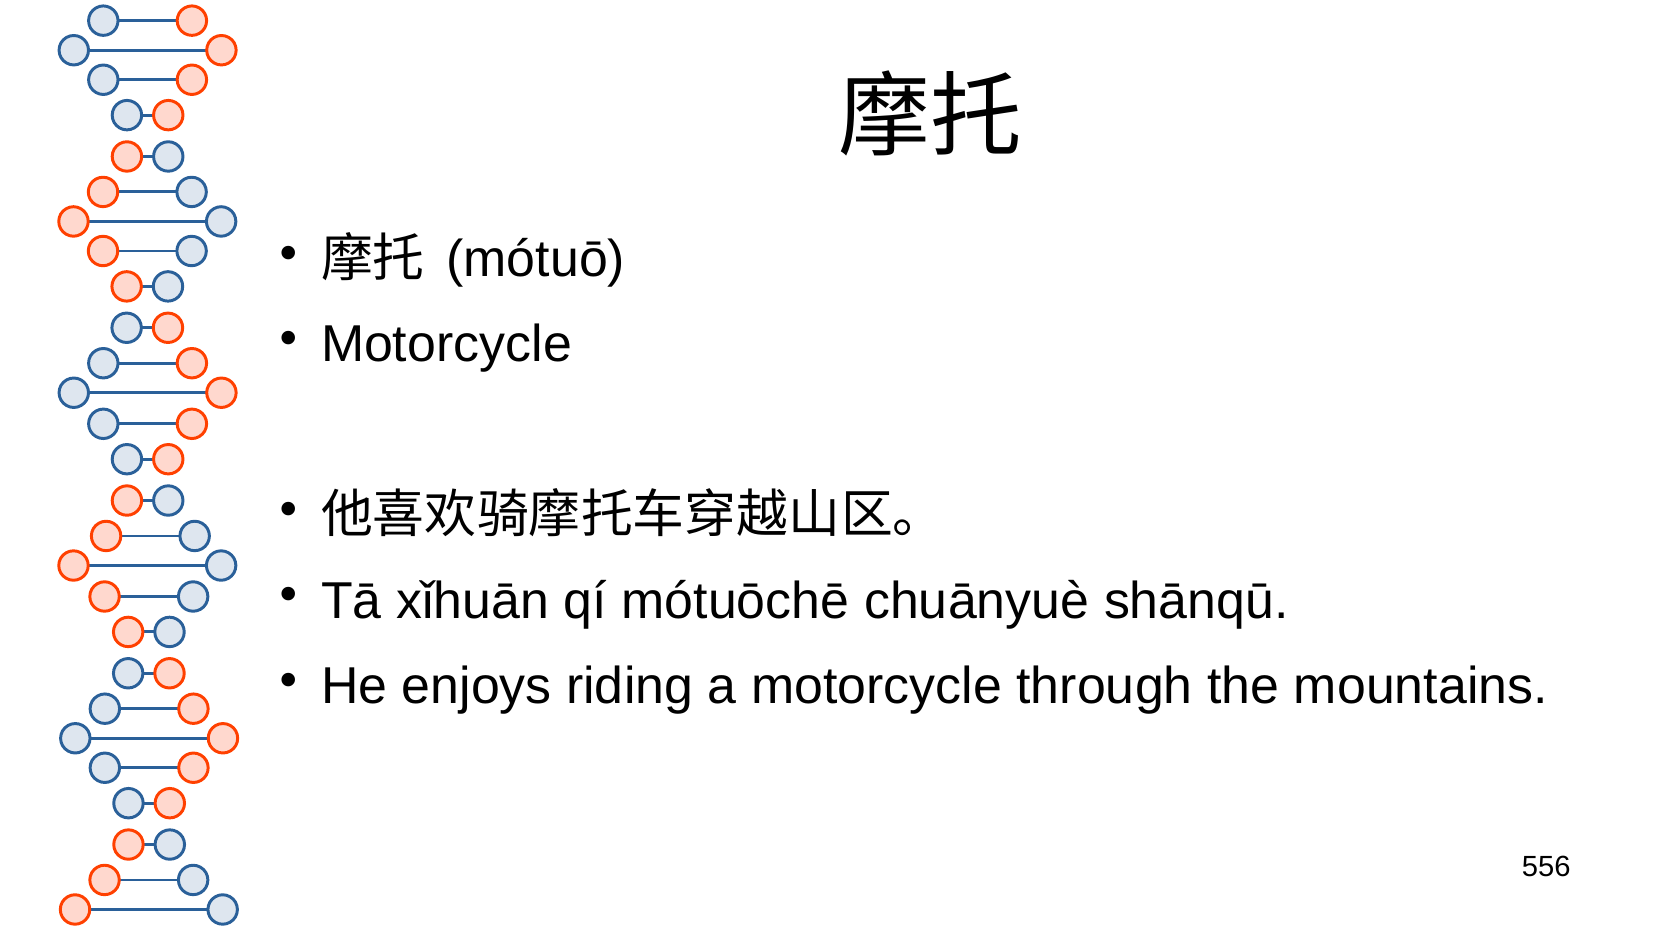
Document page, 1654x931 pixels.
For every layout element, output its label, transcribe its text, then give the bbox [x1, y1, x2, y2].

list 摩托 (mótuō) Motorcycle 他喜欢骑摩托车穿越山区。 Tā xǐhuān qí mótuōchē chuānyuè shānqū. He enjoys riding a motorcycle through the mountains. [265, 224, 1595, 764]
title 摩托 [265, 35, 1595, 189]
